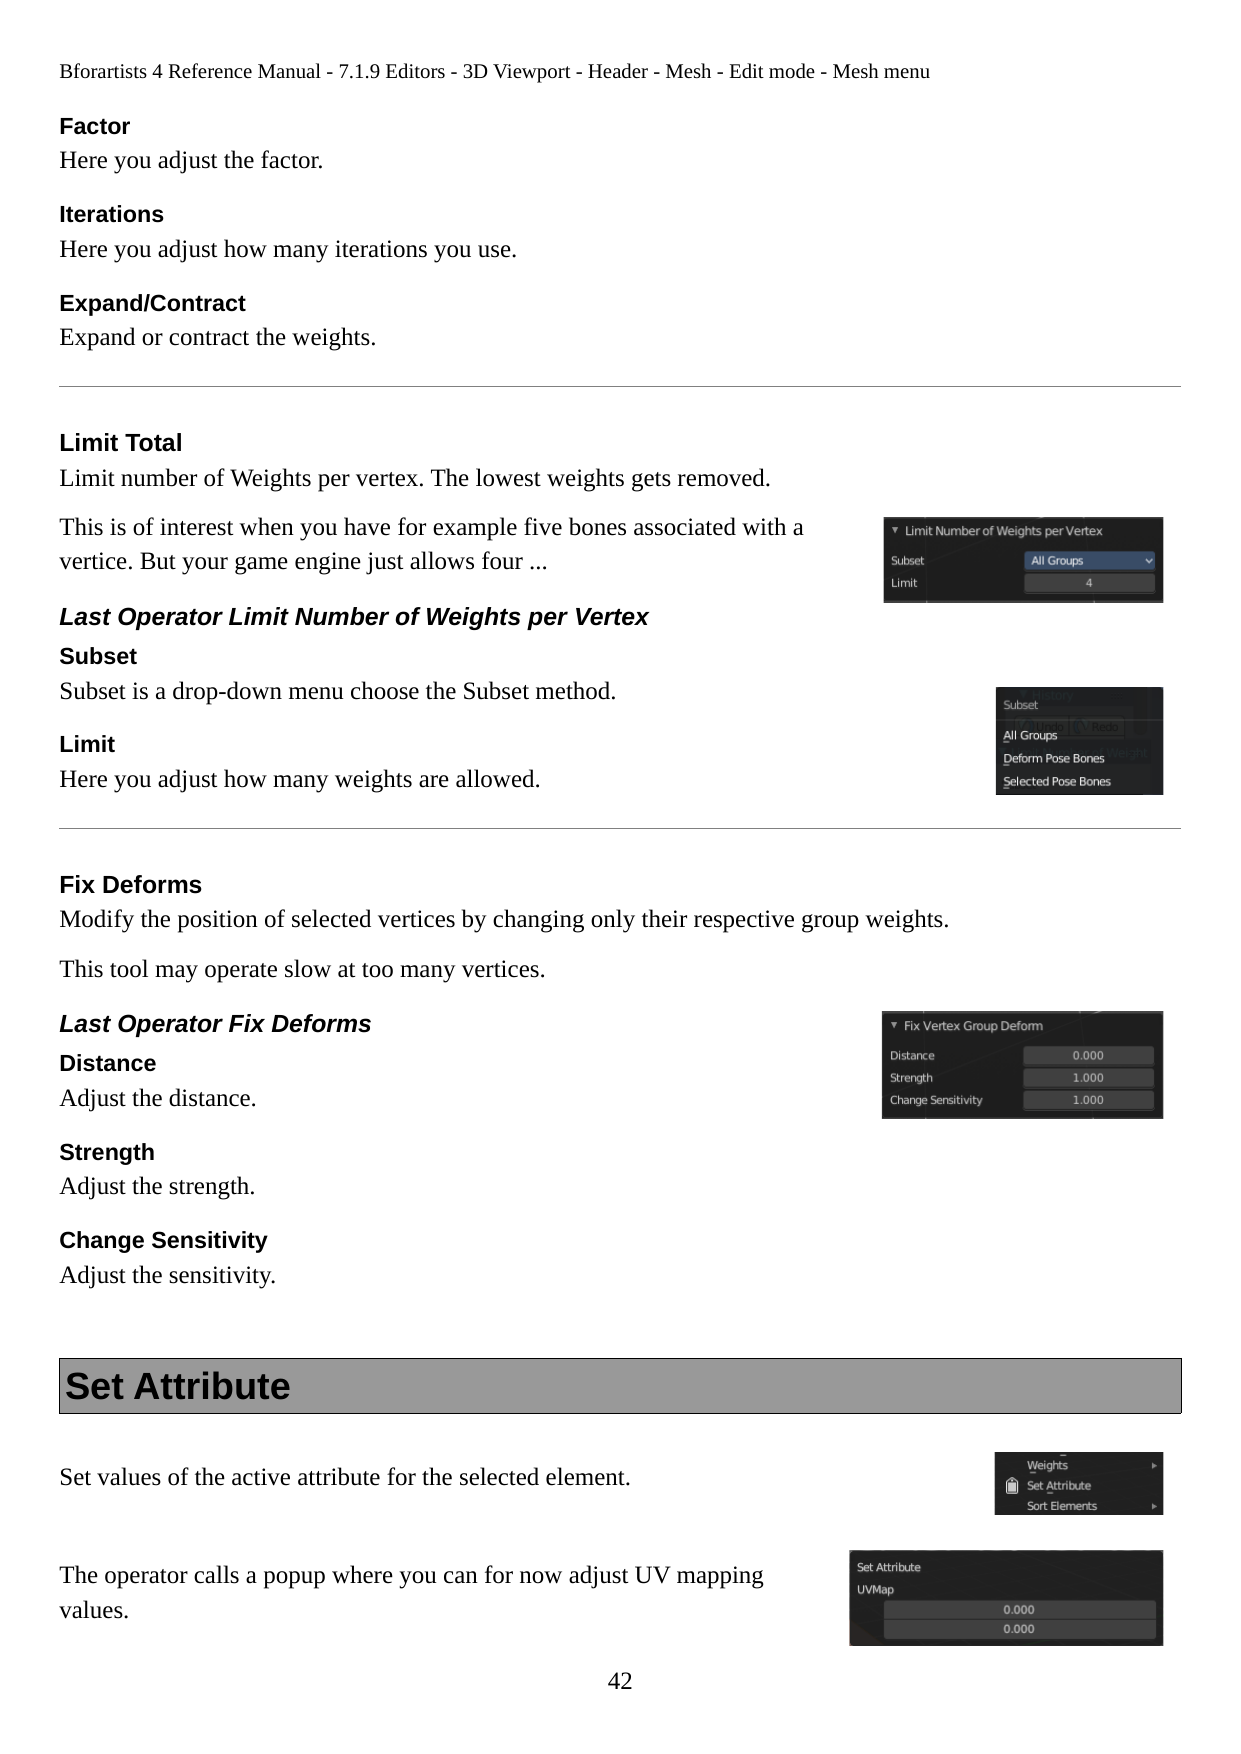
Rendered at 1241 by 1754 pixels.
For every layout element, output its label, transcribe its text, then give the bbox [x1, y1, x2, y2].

text Set values of the active attribute for the selected element. [59, 1462, 994, 1491]
picture [883, 517, 1164, 603]
text This is of interest when you have for example five bones associated with a vertice. But your game engine just allows four ... [59, 512, 1181, 575]
subtitle Fix Deforms [59, 870, 1181, 898]
subtitle Distance [59, 1050, 881, 1077]
text Adjust the sensitivity. [59, 1260, 1181, 1288]
text Here you adjust the factor. [59, 146, 1181, 174]
text Adjust the distance. [59, 1083, 881, 1112]
text Here you adjust how many iterations you use. [59, 234, 1181, 263]
table_header Set Attribute [60, 1359, 1181, 1413]
subtitle Change Sensitivity [59, 1227, 1181, 1253]
subtitle Iterations [59, 201, 1181, 228]
subtitle Last Operator Limit Number of Weights per Vertex [59, 602, 1181, 630]
picture [994, 1452, 1164, 1515]
text Limit number of Weights per vertex. The lowest weights gets removed. [59, 463, 1181, 492]
subtitle Subset [59, 643, 1181, 669]
text Adjust the strength. [59, 1171, 1181, 1200]
text [1164, 1083, 1181, 1112]
picture [995, 687, 1164, 795]
subtitle [1164, 731, 1181, 758]
subtitle Factor [59, 113, 1181, 139]
subtitle Expand/Contract [59, 289, 1181, 316]
text Subset is a drop-down menu choose the Subset method. [59, 676, 1181, 704]
text Expand or contract the weights. [59, 322, 1181, 351]
picture [849, 1550, 1164, 1646]
text Here you adjust how many weights are allowed. [59, 764, 995, 793]
text Modify the position of selected vertices by changing only their respective group weights. [59, 904, 1181, 933]
subtitle Strength [59, 1138, 1181, 1165]
subtitle Limit [59, 731, 995, 758]
text This tool may operate slow at too many vertices. [59, 954, 1181, 982]
subtitle [1164, 1050, 1181, 1077]
text The operator calls a popup where you can for now adjust UV mapping values. [59, 1560, 849, 1623]
picture [881, 1011, 1164, 1119]
subtitle Last Operator Fix Deforms [59, 1009, 1181, 1037]
subtitle Limit Total [59, 428, 1181, 457]
